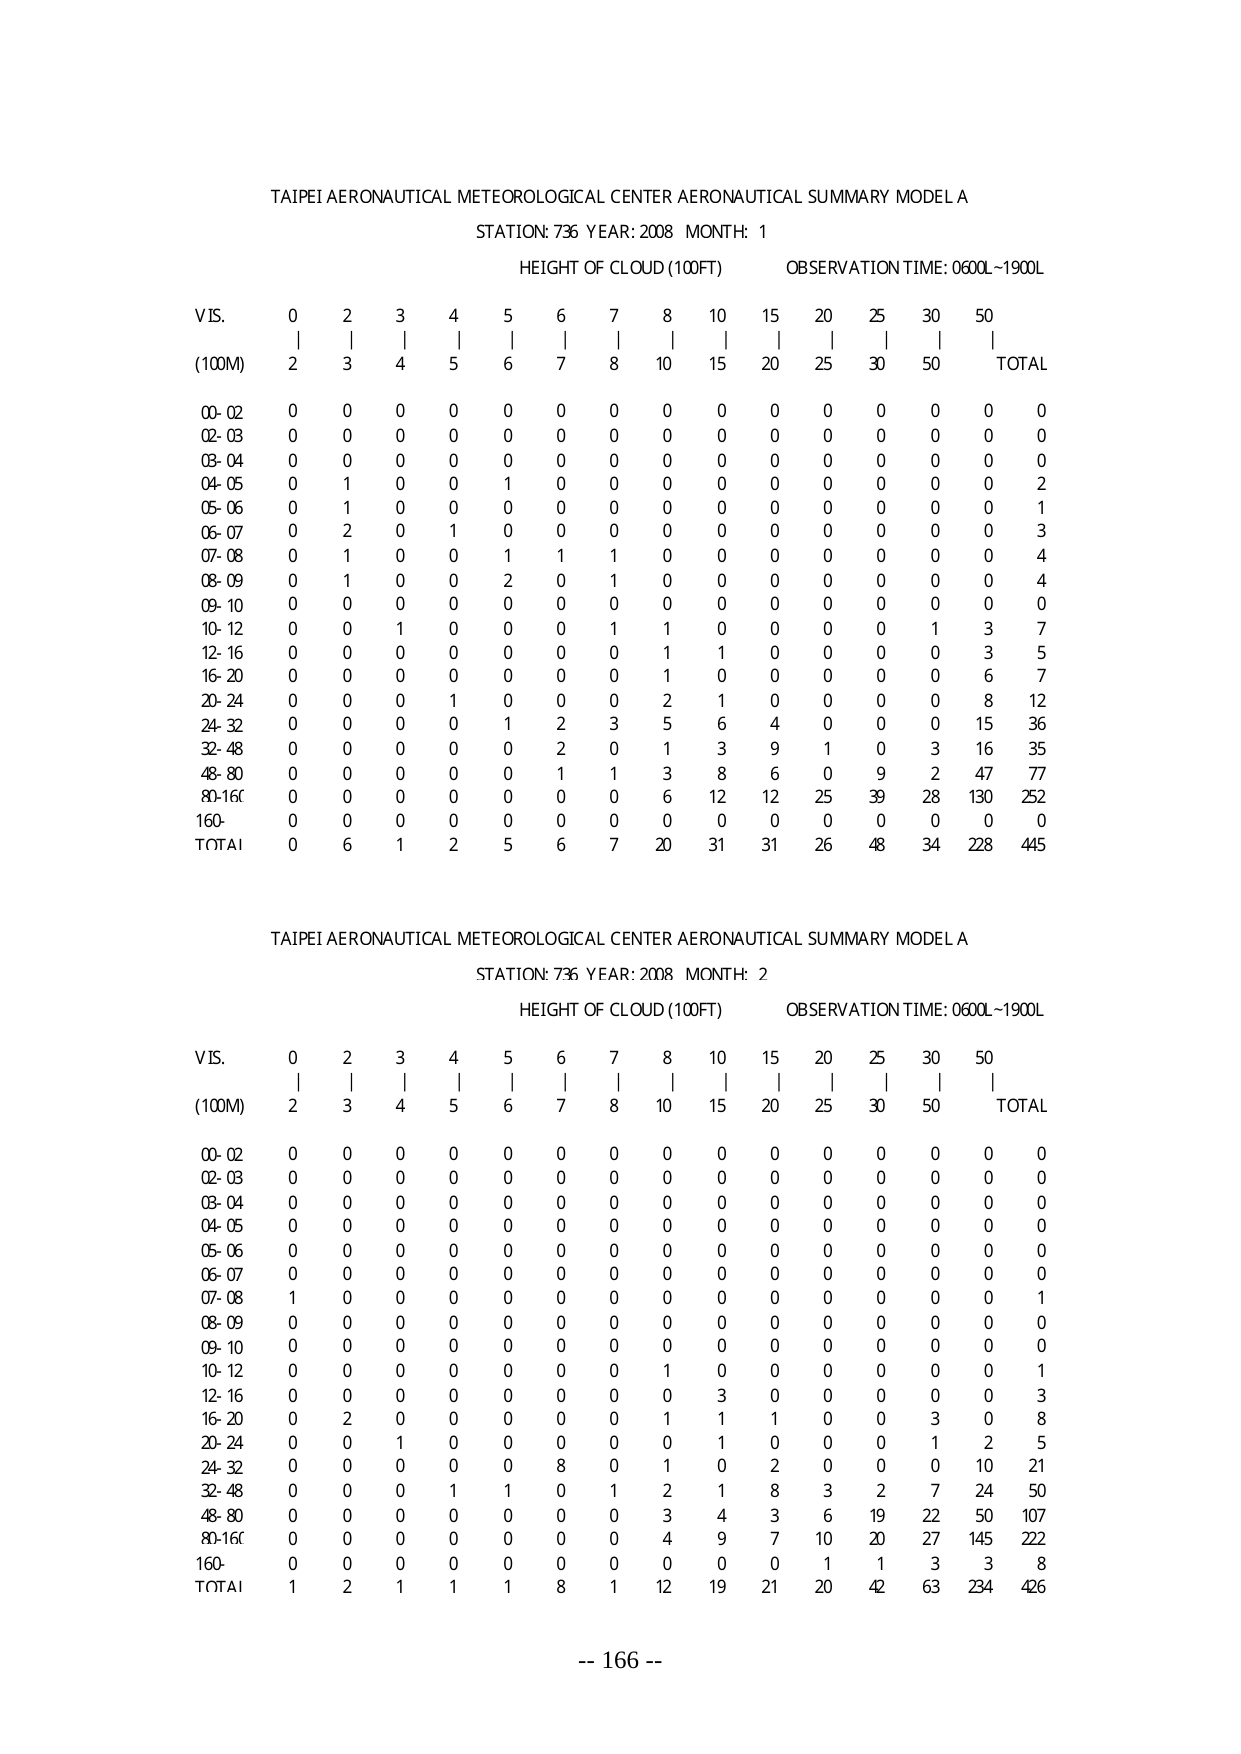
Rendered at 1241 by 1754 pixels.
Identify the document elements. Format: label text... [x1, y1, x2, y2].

text -- 166 -- [543, 1637, 697, 1674]
